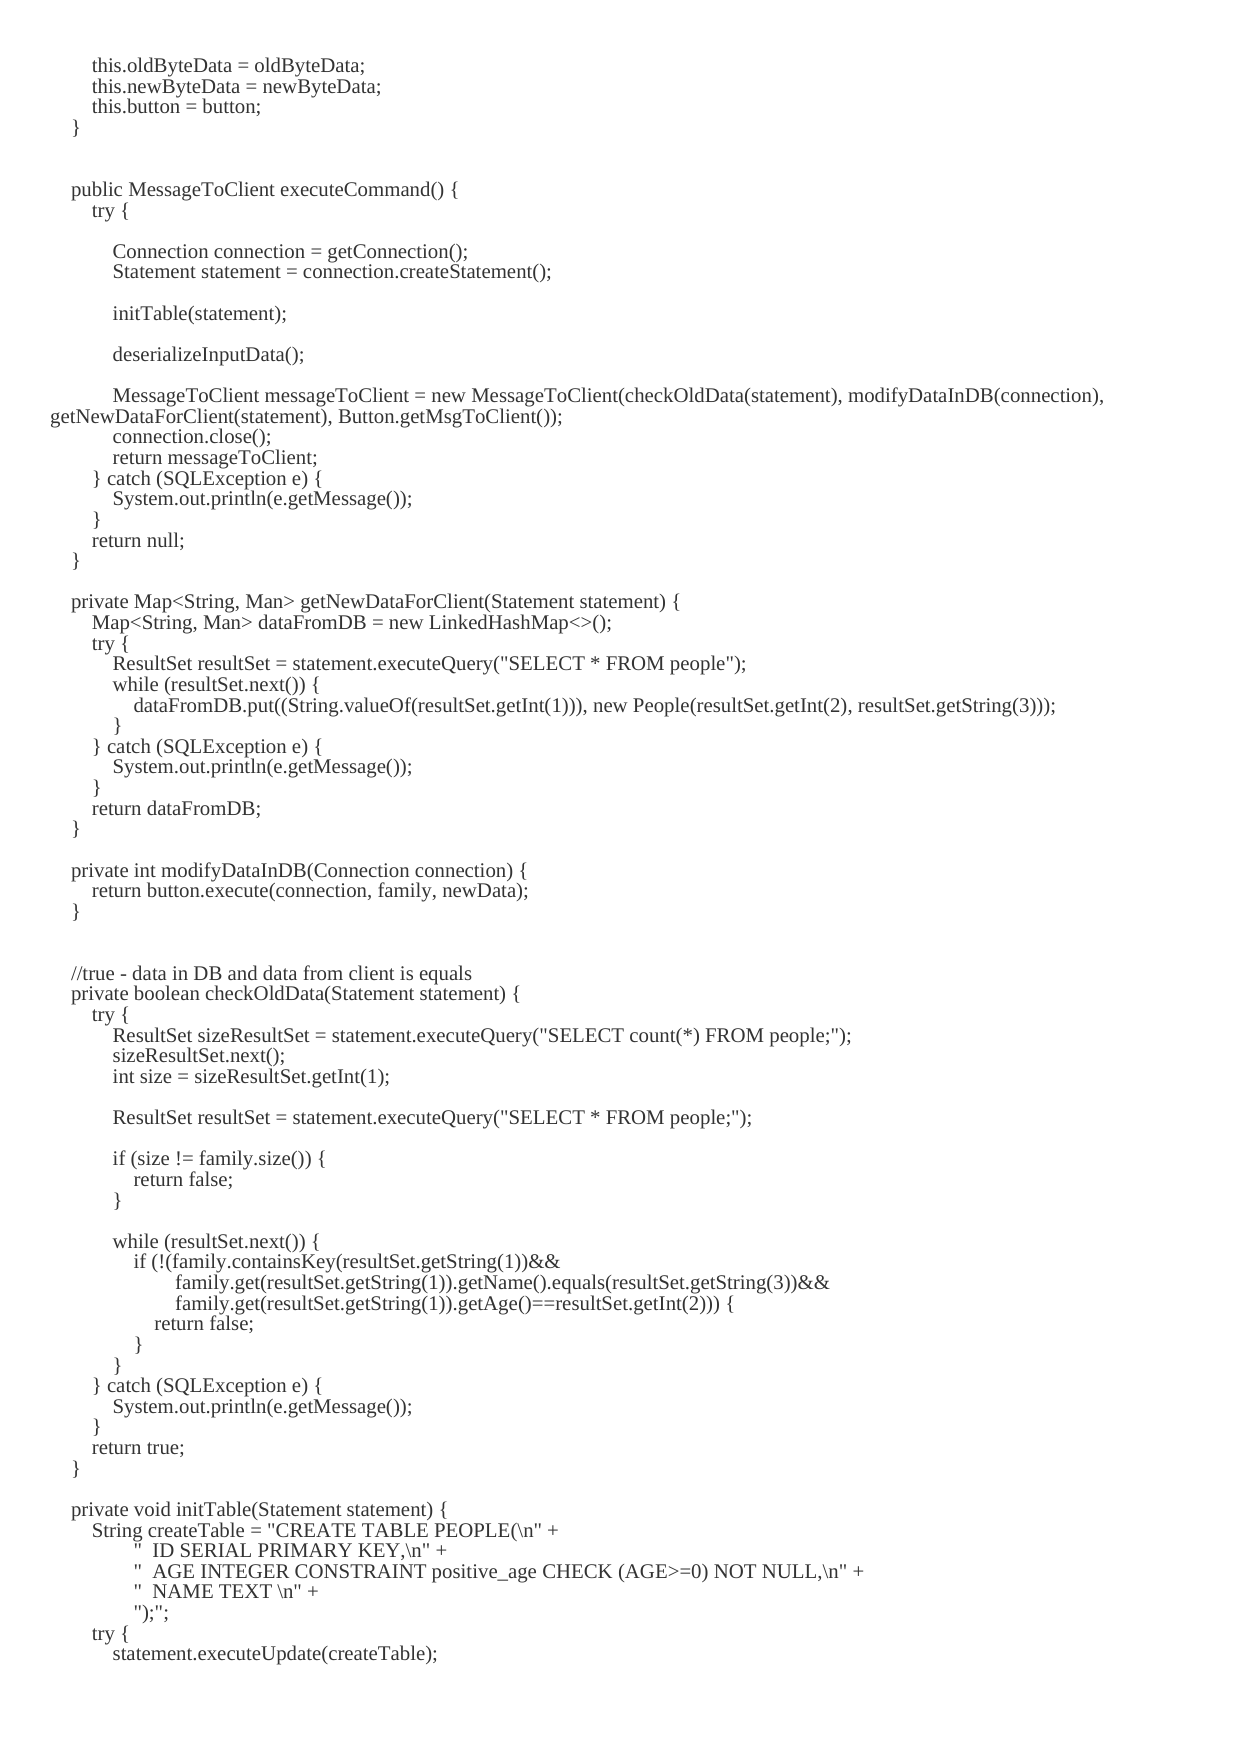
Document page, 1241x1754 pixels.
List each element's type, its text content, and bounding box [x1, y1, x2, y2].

text try { [50, 1005, 1202, 1026]
text if (!(family.containsKey(resultSet.getString(1))&& [50, 1252, 1202, 1273]
text private Map<String, Man> getNewDataForClient(Statement statement) { [50, 592, 1202, 613]
text public MessageToClient executeCommand() { [50, 180, 1202, 201]
text connection.close(); [50, 427, 1202, 448]
text System.out.println(e.getMessage()); [50, 489, 1202, 510]
text } [50, 510, 1202, 531]
text " ID SERIAL PRIMARY KEY,\n" + [50, 1541, 1202, 1562]
text family.get(resultSet.getString(1)).getAge()==resultSet.getInt(2))) { [50, 1294, 1202, 1314]
text Statement statement = connection.createStatement(); [50, 262, 1202, 283]
text } [50, 1459, 1202, 1479]
text return true; [50, 1438, 1202, 1459]
text } [50, 1335, 1202, 1356]
text this.oldByteData = oldByteData; [50, 56, 1202, 77]
text } [50, 1356, 1202, 1376]
text try { [50, 201, 1202, 221]
text return dataFromDB; [50, 799, 1202, 819]
text } catch (SQLException e) { [50, 1376, 1202, 1397]
text if (size != family.size()) { [50, 1149, 1202, 1170]
text return false; [50, 1314, 1202, 1335]
text private boolean checkOldData(Statement statement) { [50, 984, 1202, 1005]
text dataFromDB.put((String.valueOf(resultSet.getInt(1))), new People(resultSet.getInt(2), resultSet.getString(3))); [50, 696, 1202, 716]
text try { [50, 1624, 1202, 1644]
text while (resultSet.next()) { [50, 1232, 1202, 1252]
text } [50, 551, 1202, 572]
text Map<String, Man> dataFromDB = new LinkedHashMap<>(); [50, 613, 1202, 634]
text ResultSet resultSet = statement.executeQuery("SELECT * FROM people"); [50, 654, 1202, 675]
text return false; [50, 1170, 1202, 1191]
text ResultSet resultSet = statement.executeQuery("SELECT * FROM people;"); [50, 1108, 1202, 1129]
text } catch (SQLException e) { [50, 469, 1202, 489]
text } [50, 819, 1202, 840]
text this.newByteData = newByteData; [50, 77, 1202, 97]
text private void initTable(Statement statement) { [50, 1500, 1202, 1521]
text statement.executeUpdate(createTable); [50, 1644, 1202, 1665]
text System.out.println(e.getMessage()); [50, 1397, 1202, 1417]
text initTable(statement); [50, 304, 1202, 324]
text } [50, 118, 1202, 139]
text } [50, 902, 1202, 922]
text while (resultSet.next()) { [50, 675, 1202, 696]
text } [50, 716, 1202, 737]
text " NAME TEXT \n" + [50, 1582, 1202, 1603]
text return null; [50, 531, 1202, 551]
text } [50, 778, 1202, 799]
text //true - data in DB and data from client is equals [50, 964, 1202, 984]
text ResultSet sizeResultSet = statement.executeQuery("SELECT count(*) FROM people;"); [50, 1026, 1202, 1046]
text this.button = button; [50, 97, 1202, 118]
text } [50, 1417, 1202, 1438]
text System.out.println(e.getMessage()); [50, 757, 1202, 778]
text sizeResultSet.next(); [50, 1046, 1202, 1067]
text " AGE INTEGER CONSTRAINT positive_age CHECK (AGE>=0) NOT NULL,\n" + [50, 1562, 1202, 1582]
text int size = sizeResultSet.getInt(1); [50, 1067, 1202, 1087]
text family.get(resultSet.getString(1)).getName().equals(resultSet.getString(3))&& [50, 1273, 1202, 1294]
text deserializeInputData(); [50, 345, 1202, 366]
text } [50, 1191, 1202, 1211]
text String createTable = "CREATE TABLE PEOPLE(\n" + [50, 1521, 1202, 1541]
text private int modifyDataInDB(Connection connection) { [50, 861, 1202, 881]
text return button.execute(connection, family, newData); [50, 881, 1202, 902]
text ");"; [50, 1603, 1202, 1624]
text MessageToClient messageToClient = new MessageToClient(checkOldData(statement), modifyDataInDB(connection), getNewDataForClient(statement), Button.getMsgToClient()); [50, 386, 1202, 427]
text } catch (SQLException e) { [50, 737, 1202, 757]
text try { [50, 634, 1202, 654]
text return messageToClient; [50, 448, 1202, 469]
text Connection connection = getConnection(); [50, 242, 1202, 262]
